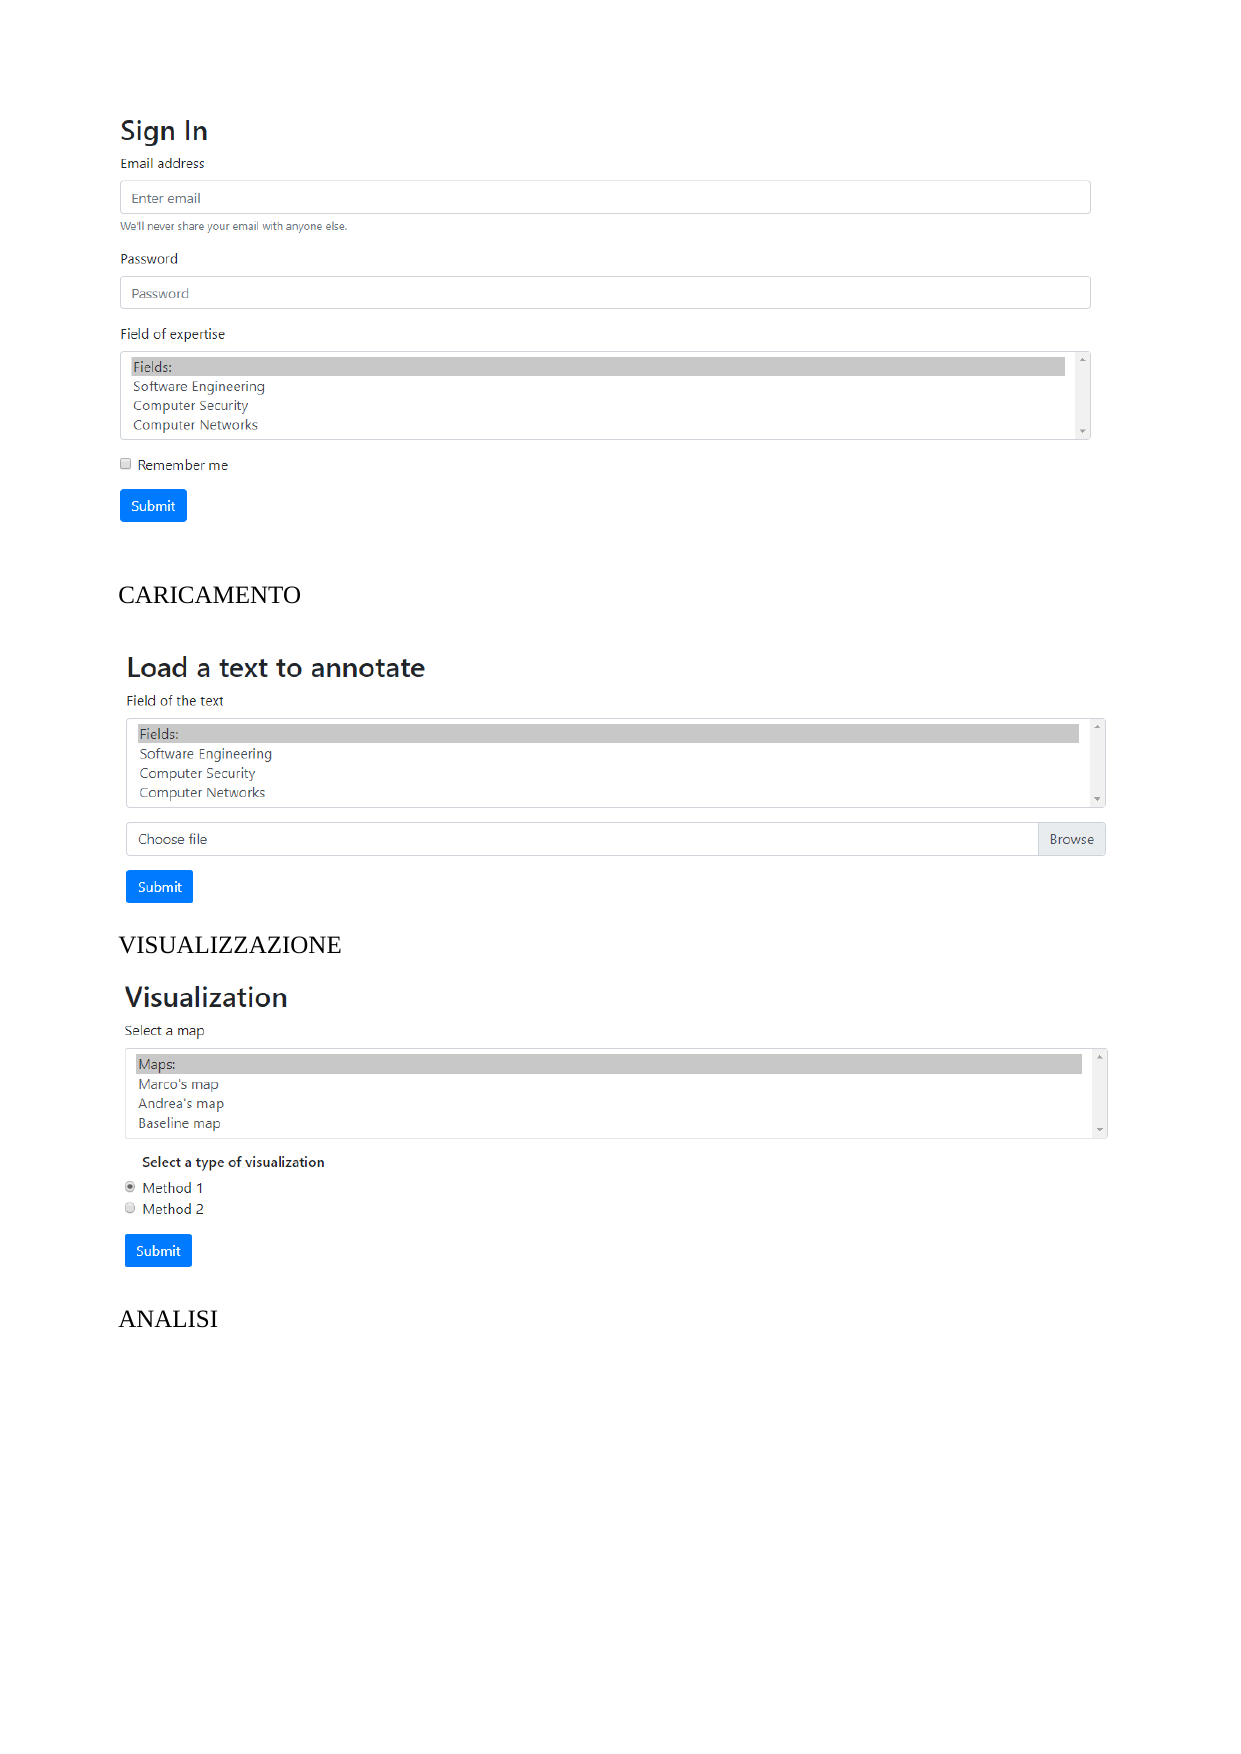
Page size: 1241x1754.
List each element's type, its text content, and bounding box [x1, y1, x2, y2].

text ANALISI [118, 1299, 1122, 1333]
text CARICAMENTO [118, 581, 1122, 609]
text VISUALIZZAZIONE [118, 925, 1122, 959]
text [118, 630, 1122, 653]
